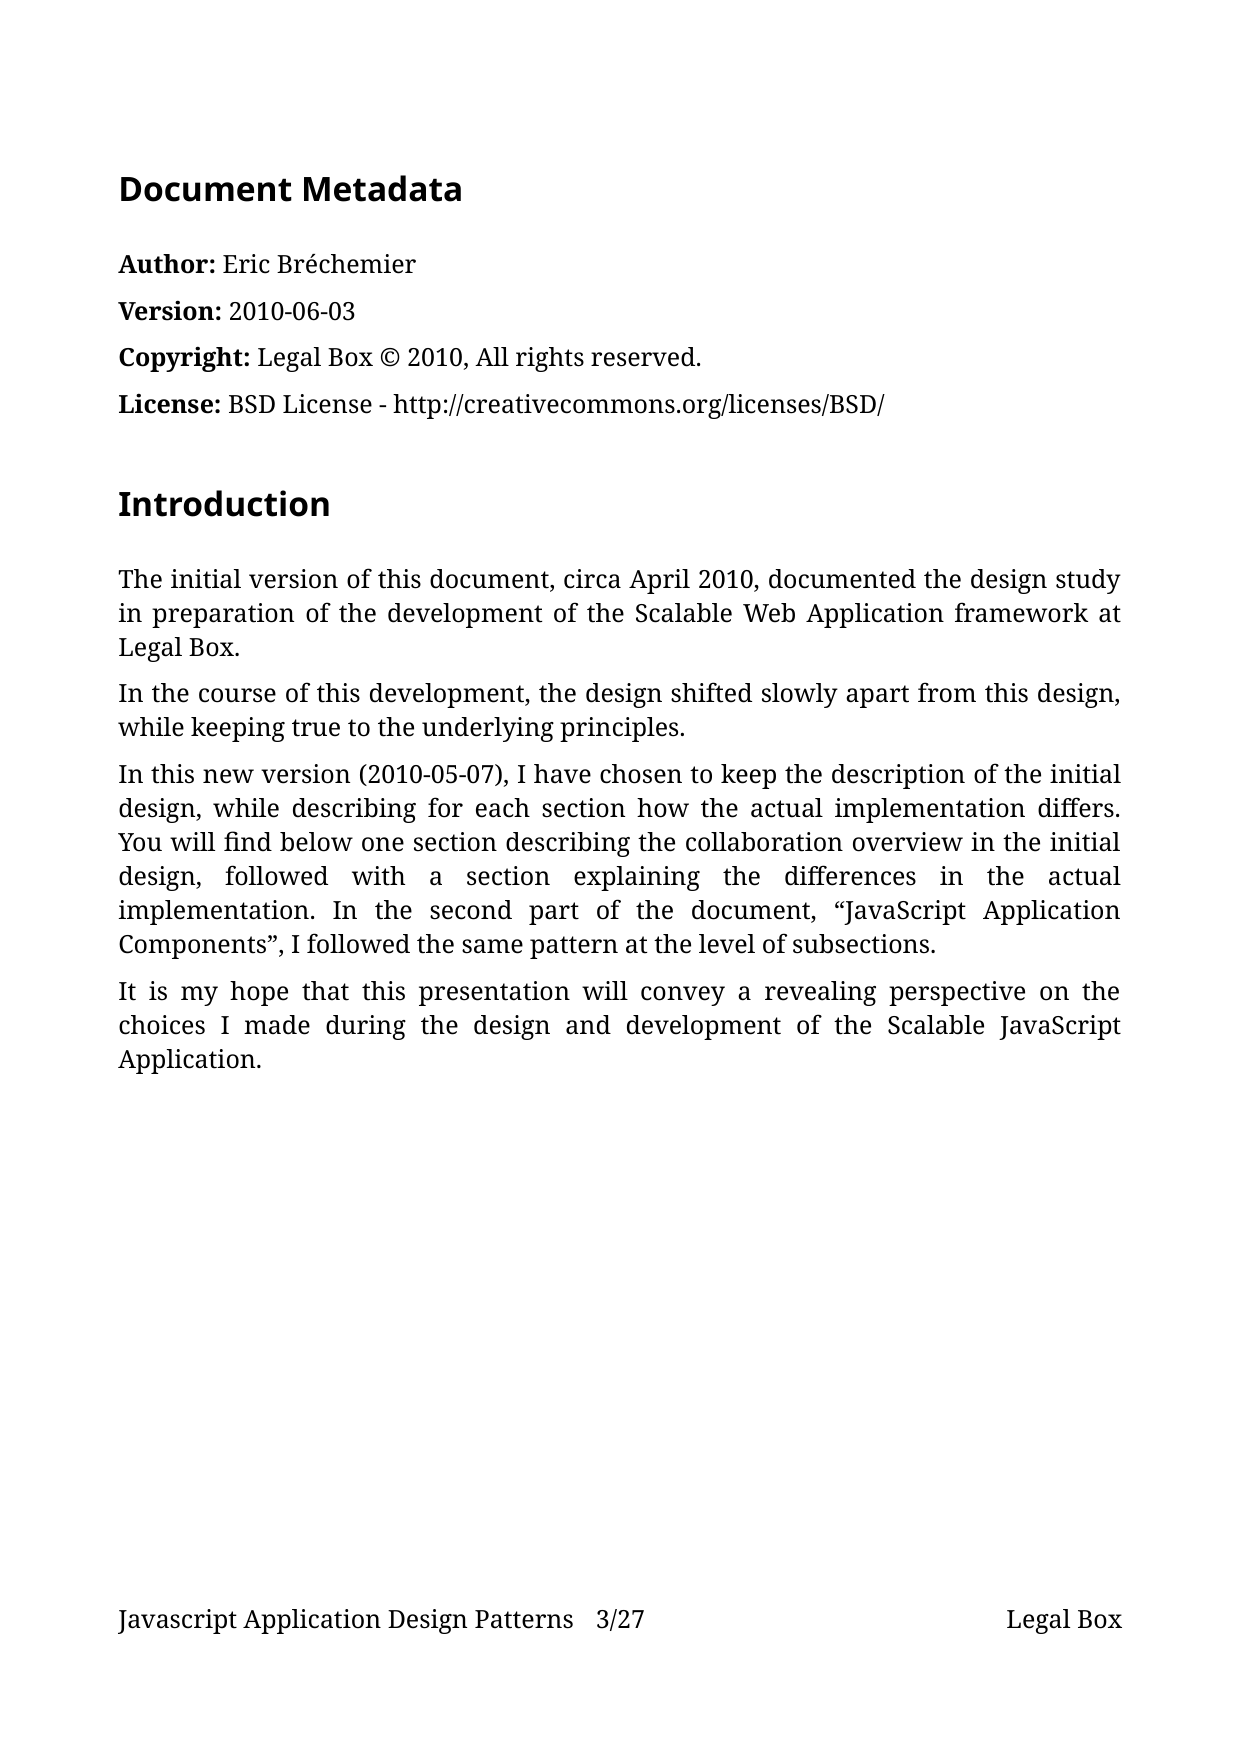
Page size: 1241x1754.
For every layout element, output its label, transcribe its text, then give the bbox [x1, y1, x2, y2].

subtitle Introduction [118, 480, 1122, 526]
text In the course of this development, the design shifted slowly apart from this design, while keeping true to the underlying principles. [118, 676, 1122, 744]
text Author: Eric Bréchemier [118, 247, 1122, 281]
subtitle Document Metadata [118, 165, 1122, 211]
text License: BSD License - http://creativecommons.org/licenses/BSD/ [118, 386, 1122, 420]
text Version: 2010-06-03 [118, 293, 1122, 327]
text In this new version (2010-05-07), I have chosen to keep the description of the initial design, while describing for each section how the actual implementation differs. You will find below one section describing the collaboration overview in the initial design, followed with a section explaining the differences in the actual implementation. In the second part of the document, “JavaScript Application Components”, I followed the same pattern at the level of subsections. [118, 757, 1122, 961]
text The initial version of this document, circa April 2010, documented the design study in preparation of the development of the Scalable Web Application framework at Legal Box. [118, 561, 1122, 663]
text It is my hope that this presentation will convey a revealing perspective on the choices I made during the design and development of the Scalable JavaScript Application. [118, 973, 1122, 1076]
text Copyright: Legal Box © 2010, All rights reserved. [118, 340, 1122, 374]
